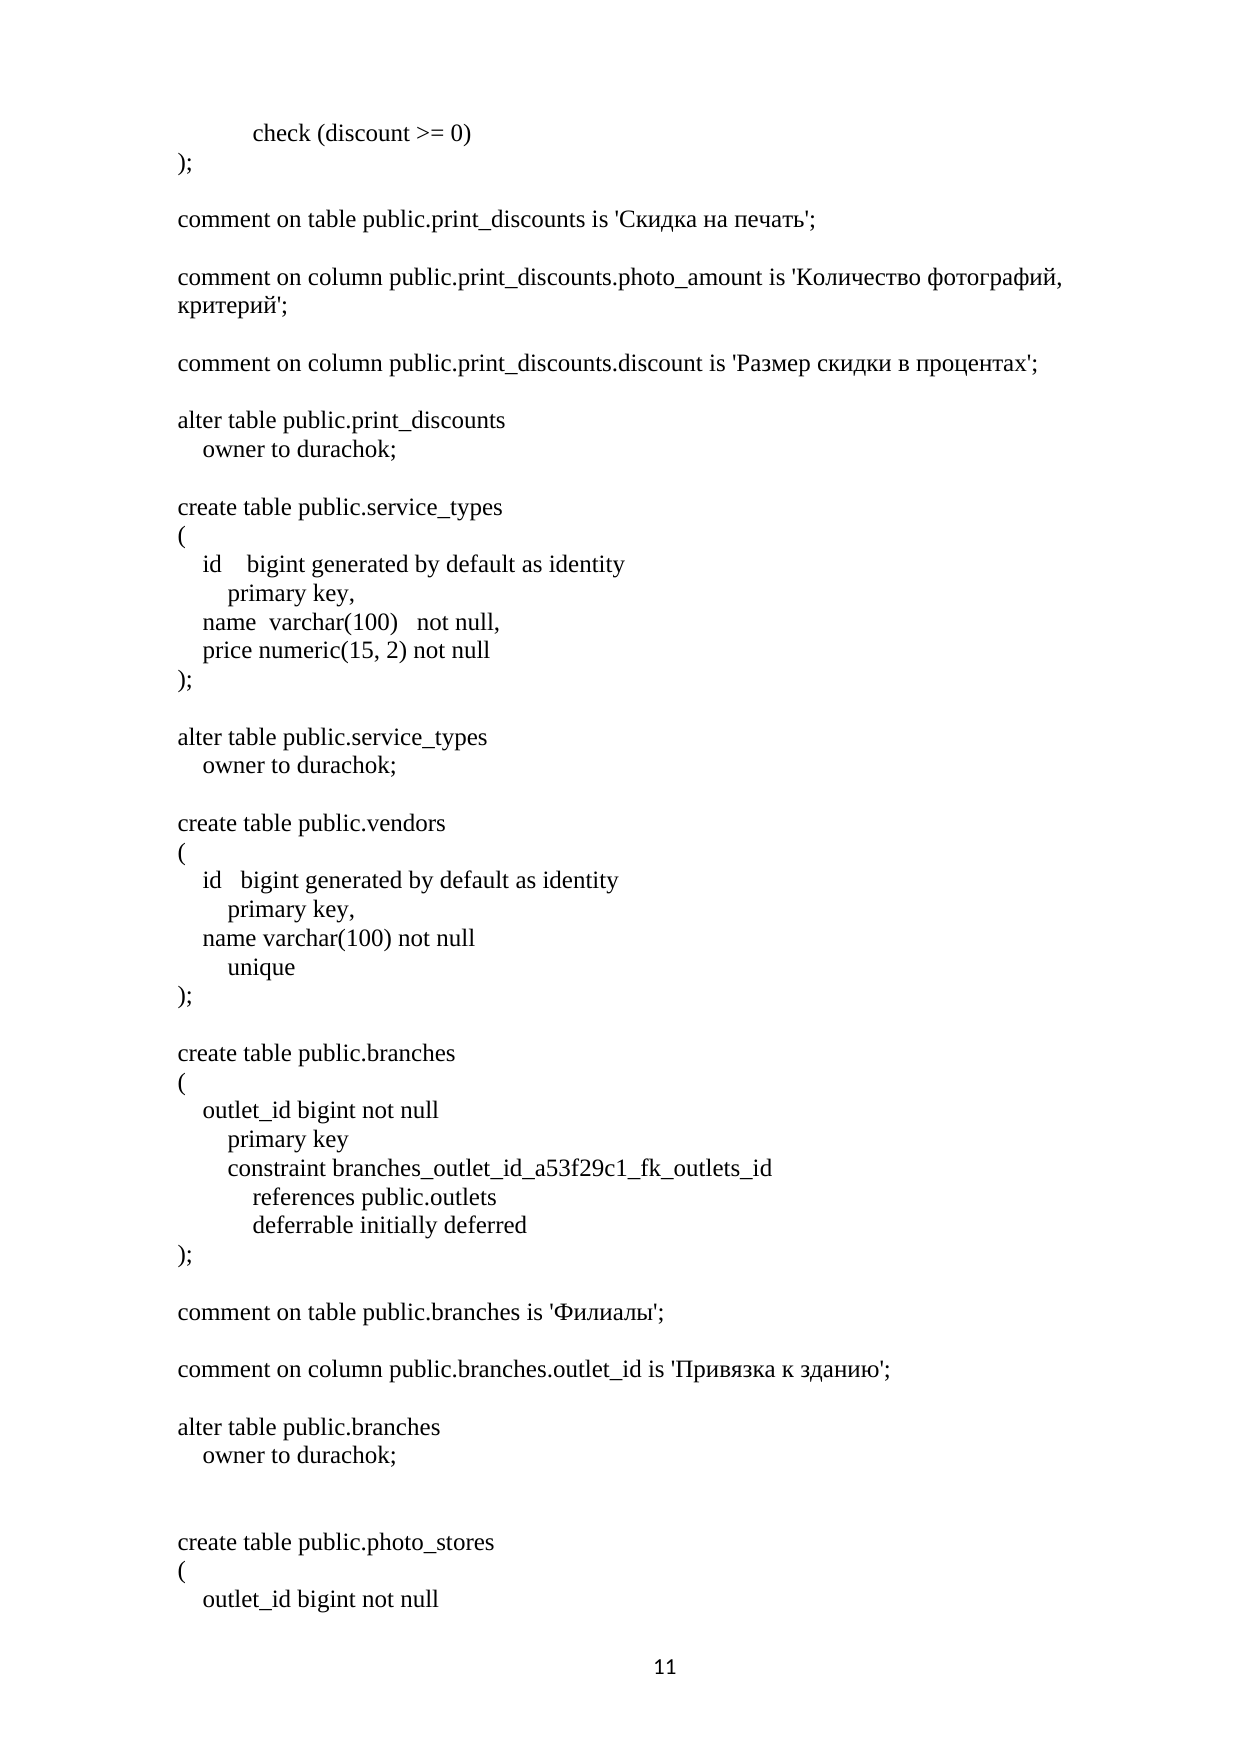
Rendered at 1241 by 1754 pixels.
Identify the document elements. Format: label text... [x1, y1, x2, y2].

text unique [177, 952, 1152, 981]
text id bigint generated by default as identity [177, 549, 1152, 578]
text constraint branches_outlet_id_a53f29c1_fk_outlets_id [177, 1153, 1152, 1182]
text owner to durachok; [177, 1441, 1152, 1469]
text primary key [177, 1124, 1152, 1153]
text name varchar(100) not null [177, 923, 1152, 952]
text create table public.service_types [177, 492, 1152, 521]
text comment on column public.print_discounts.discount is 'Размер скидки в процентах'; [177, 348, 1152, 377]
text create table public.photo_stores [177, 1527, 1152, 1556]
text owner to durachok; [177, 434, 1152, 463]
text outlet_id bigint not null [177, 1096, 1152, 1124]
text id bigint generated by default as identity [177, 866, 1152, 894]
text ( [177, 521, 1152, 549]
text comment on table public.print_discounts is 'Скидка на печать'; [177, 204, 1152, 233]
text primary key, [177, 578, 1152, 607]
text ); [177, 664, 1152, 693]
text alter table public.branches [177, 1412, 1152, 1441]
text comment on table public.branches is 'Филиалы'; [177, 1297, 1152, 1326]
text ); [177, 147, 1152, 176]
text comment on column public.print_discounts.photo_amount is 'Количество фотографий, критерий'; [177, 262, 1152, 319]
text name varchar(100) not null, [177, 607, 1152, 636]
text references public.outlets [177, 1182, 1152, 1211]
text ( [177, 1067, 1152, 1096]
text owner to durachok; [177, 751, 1152, 779]
text alter table public.service_types [177, 722, 1152, 751]
text comment on column public.branches.outlet_id is 'Привязка к зданию'; [177, 1354, 1152, 1383]
text primary key, [177, 894, 1152, 923]
text alter table public.print_discounts [177, 406, 1152, 434]
text check (discount >= 0) [177, 118, 1152, 147]
text deferrable initially deferred [177, 1211, 1152, 1239]
text ( [177, 1556, 1152, 1584]
text price numeric(15, 2) not null [177, 636, 1152, 664]
text ( [177, 837, 1152, 866]
text create table public.branches [177, 1038, 1152, 1067]
text ); [177, 981, 1152, 1009]
text ); [177, 1239, 1152, 1268]
text outlet_id bigint not null [177, 1584, 1152, 1613]
text create table public.vendors [177, 808, 1152, 837]
